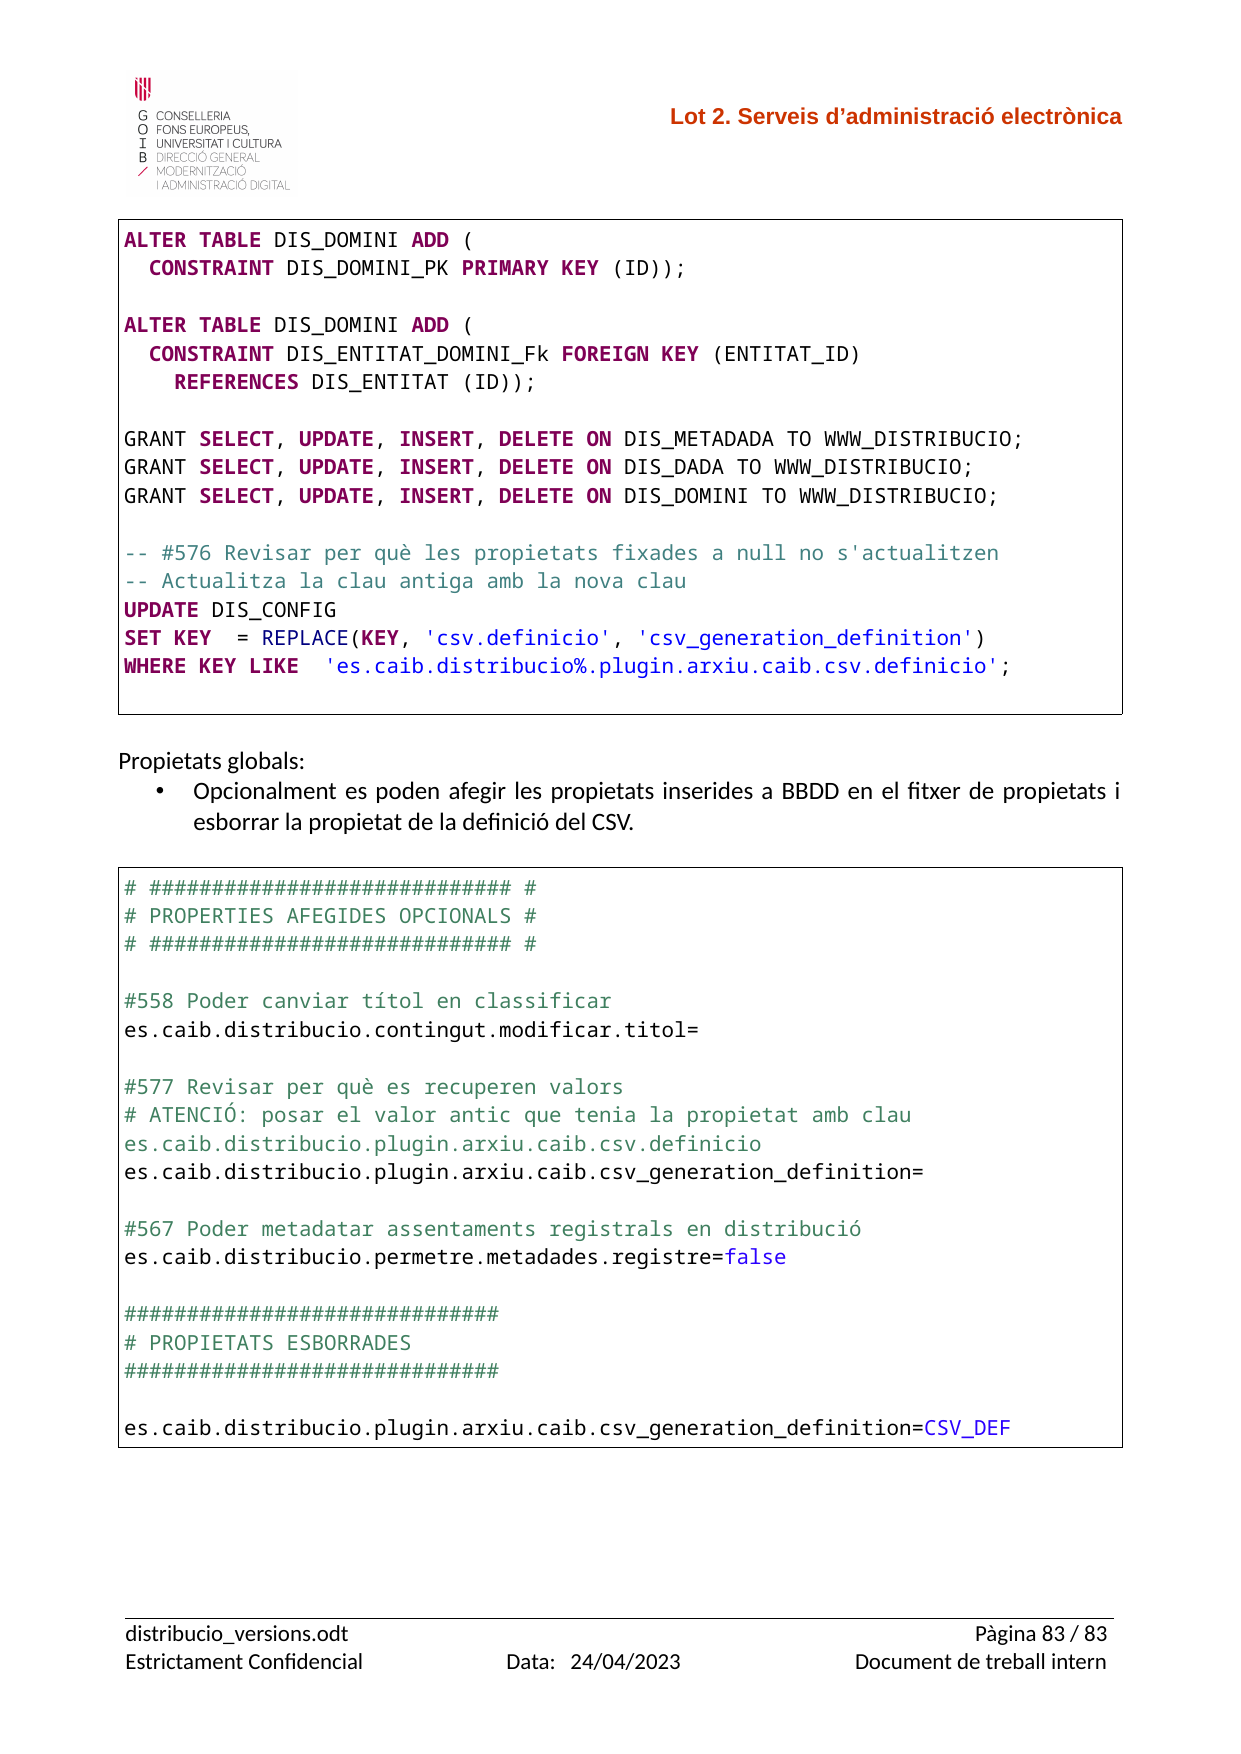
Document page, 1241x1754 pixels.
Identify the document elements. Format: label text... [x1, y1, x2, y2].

table_header # ############################# # # PROPERTIES AFEGIDES OPCIONALS # # ############################# # #558 Poder canviar títol en classificar es.caib.distribucio.contingut.modificar.titol= #577 Revisar per què es recuperen valors # ATENCIÓ: posar el valor antic que tenia la propietat amb clau es.caib.distribucio.plugin.arxiu.caib.csv.definicio es.caib.distribucio.plugin.arxiu.caib.csv_generation_definition= #567 Poder metadatar assentaments registrals en distribució es.caib.distribucio.permetre.metadades.registre=false ############################## # PROPIETATS ESBORRADES ############################## es.caib.distribucio.plugin.arxiu.caib.csv_generation_definition=CSV_DEF [119, 868, 1122, 1447]
picture [126, 70, 299, 197]
list Opcionalment es poden afegir les propietats inserides a BBDD en el fitxer de propietats i esborrar la propietat de la definició del CSV. [156, 775, 1122, 836]
table_header ALTER TABLE DIS_DOMINI ADD ( CONSTRAINT DIS_DOMINI_PK PRIMARY KEY (ID)); ALTER TABLE DIS_DOMINI ADD ( CONSTRAINT DIS_ENTITAT_DOMINI_Fk FOREIGN KEY (ENTITAT_ID) REFERENCES DIS_ENTITAT (ID)); GRANT SELECT, UPDATE, INSERT, DELETE ON DIS_METADADA TO WWW_DISTRIBUCIO; GRANT SELECT, UPDATE, INSERT, DELETE ON DIS_DADA TO WWW_DISTRIBUCIO; GRANT SELECT, UPDATE, INSERT, DELETE ON DIS_DOMINI TO WWW_DISTRIBUCIO; -- #576 Revisar per què les propietats fixades a null no s'actualitzen -- Actualitza la clau antiga amb la nova clau UPDATE DIS_CONFIG SET KEY = REPLACE(KEY, 'csv.definicio', 'csv_generation_definition') WHERE KEY LIKE 'es.caib.distribucio%.plugin.arxiu.caib.csv.definicio'; [119, 220, 1122, 714]
text Propietats globals: [118, 745, 1122, 775]
